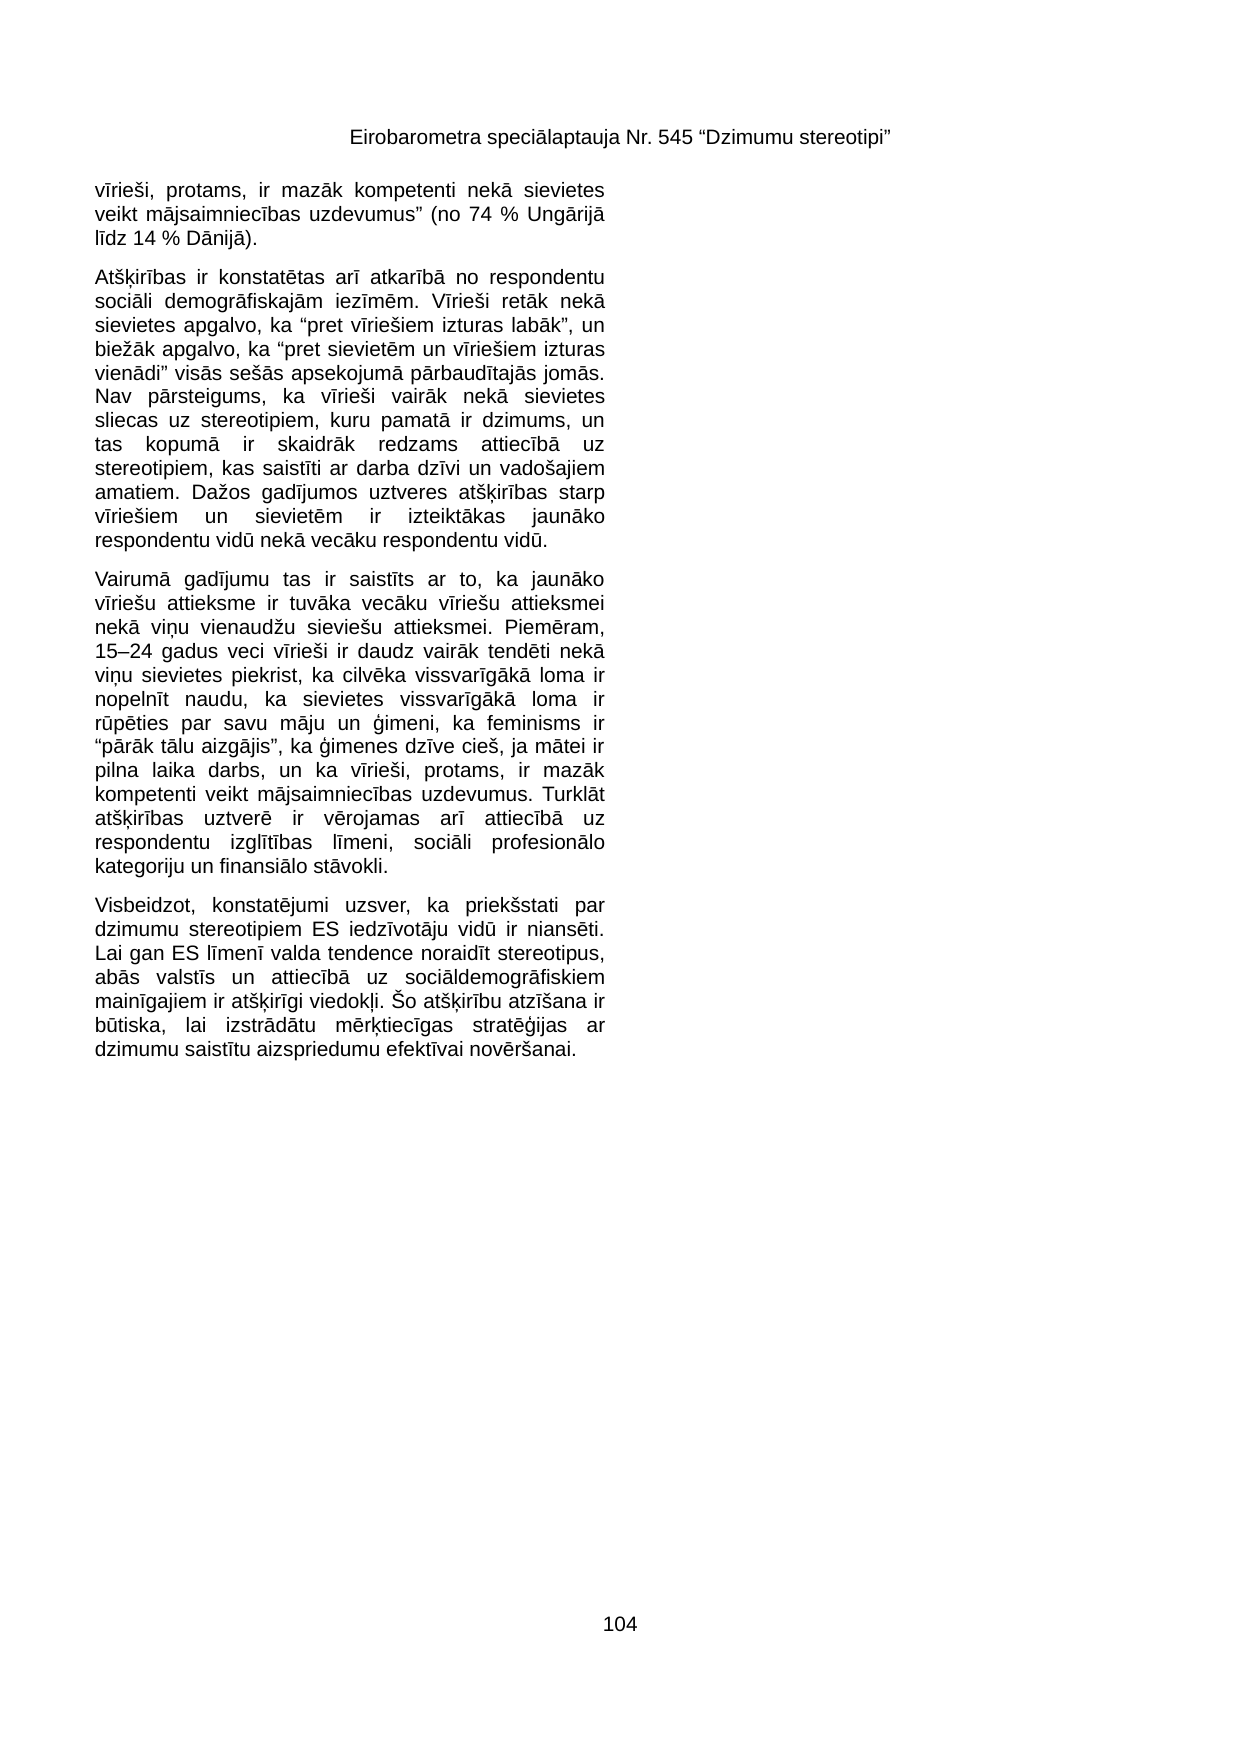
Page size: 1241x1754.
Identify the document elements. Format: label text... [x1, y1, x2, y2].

text vīrieši, protams, ir mazāk kompetenti nekā sievietes veikt mājsaimniecības uzdevumus” (no 74 % Ungārijā līdz 14 % Dānijā). [94, 178, 605, 250]
text Atšķirības ir konstatētas arī atkarībā no respondentu sociāli demogrāfiskajām iezīmēm. Vīrieši retāk nekā sievietes apgalvo, ka “pret vīriešiem izturas labāk”, un biežāk apgalvo, ka “pret sievietēm un vīriešiem izturas vienādi” visās sešās apsekojumā pārbaudītajās jomās. Nav pārsteigums, ka vīrieši vairāk nekā sievietes sliecas uz stereotipiem, kuru pamatā ir dzimums, un tas kopumā ir skaidrāk redzams attiecībā uz stereotipiem, kas saistīti ar darba dzīvi un vadošajiem amatiem. Dažos gadījumos uztveres atšķirības starp vīriešiem un sievietēm ir izteiktākas jaunāko respondentu vidū nekā vecāku respondentu vidū. [94, 264, 605, 552]
text Vairumā gadījumu tas ir saistīts ar to, ka jaunāko vīriešu attieksme ir tuvāka vecāku vīriešu attieksmei nekā viņu vienaudžu sieviešu attieksmei. Piemēram, 15–24 gadus veci vīrieši ir daudz vairāk tendēti nekā viņu sievietes piekrist, ka cilvēka vissvarīgākā loma ir nopelnīt naudu, ka sievietes vissvarīgākā loma ir rūpēties par savu māju un ģimeni, ka feminisms ir “pārāk tālu aizgājis”, ka ģimenes dzīve cieš, ja mātei ir pilna laika darbs, un ka vīrieši, protams, ir mazāk kompetenti veikt mājsaimniecības uzdevumus. Turklāt atšķirības uztverē ir vērojamas arī attiecībā uz respondentu izglītības līmeni, sociāli profesionālo kategoriju un finansiālo stāvokli. [94, 567, 605, 878]
text Visbeidzot, konstatējumi uzsver, ka priekšstati par dzimumu stereotipiem ES iedzīvotāju vidū ir niansēti. Lai gan ES līmenī valda tendence noraidīt stereotipus, abās valstīs un attiecībā uz sociāldemogrāfiskiem mainīgajiem ir atšķirīgi viedokļi. Šo atšķirību atzīšana ir būtiska, lai izstrādātu mērķtiecīgas stratēģijas ar dzimumu saistītu aizspriedumu efektīvai novēršanai. [94, 893, 605, 1060]
